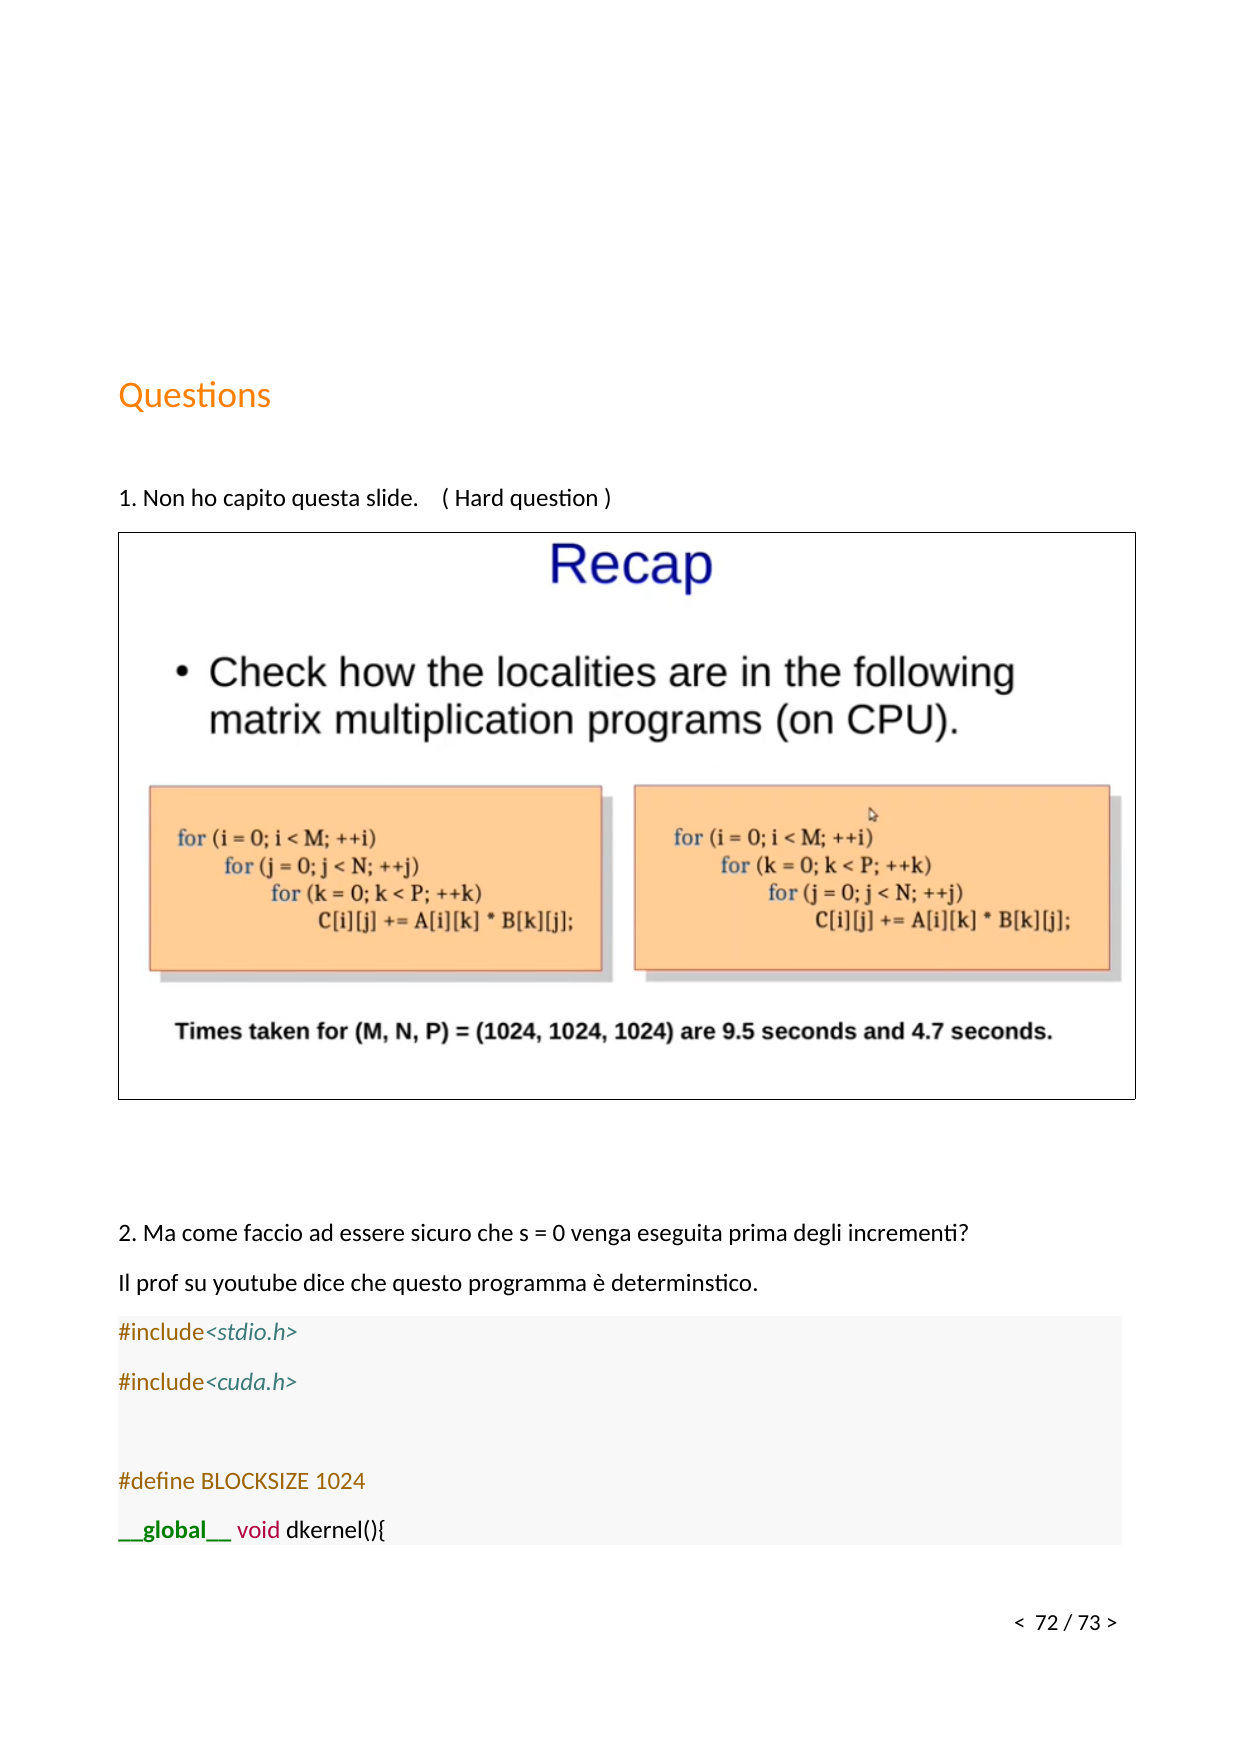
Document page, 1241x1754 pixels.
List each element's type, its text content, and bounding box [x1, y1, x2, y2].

text #define BLOCKSIZE 1024 [118, 1465, 1122, 1496]
text #include<cuda.h> [118, 1366, 1122, 1396]
text Il prof su youtube dice che questo programma è determinstico. [118, 1267, 1122, 1297]
text 2. Ma come faccio ad essere sicuro che s = 0 venga eseguita prima degli incrementi? [118, 1217, 1122, 1248]
picture [121, 534, 1132, 1096]
text 1. Non ho capito questa slide. ( Hard question ) [118, 482, 1122, 512]
text #include<stdio.h> [118, 1316, 1122, 1347]
text __global__ void dkernel(){ [118, 1515, 1122, 1545]
subtitle Questions [118, 371, 1122, 417]
